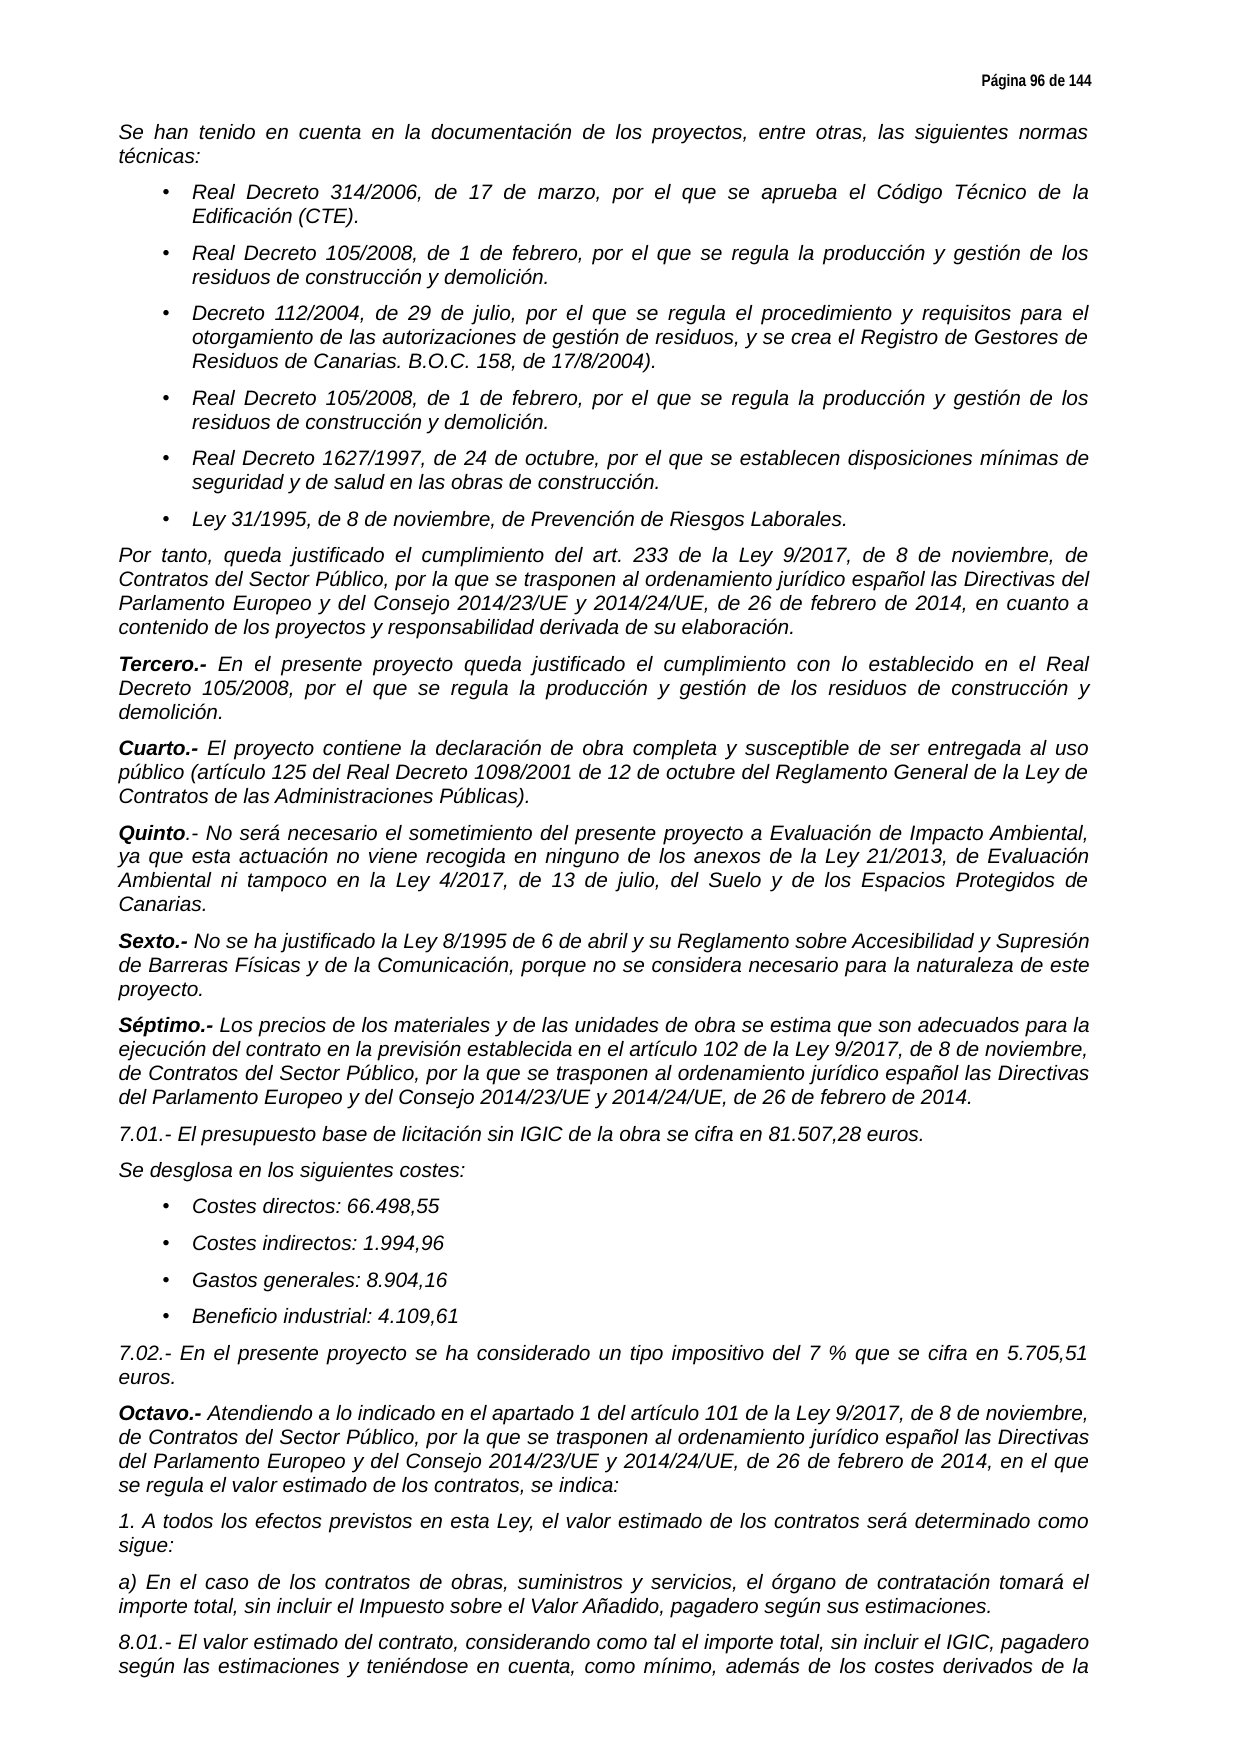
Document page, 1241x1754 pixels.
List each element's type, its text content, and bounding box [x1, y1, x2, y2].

text 8.01.- El valor estimado del contrato, considerando como tal el importe total, sin incluir el IGIC, pagadero según las estimaciones y teniéndose en cuenta, como mínimo, además de los costes derivados de la [118, 1630, 1092, 1678]
list Costes directos: 66.498,55 [162, 1194, 1092, 1218]
list Real Decreto 105/2008, de 1 de febrero, por el que se regula la producción y gestión de los residuos de construcción y demolición. [162, 241, 1092, 289]
text Quinto.- No será necesario el sometimiento del presente proyecto a Evaluación de Impacto Ambiental, ya que esta actuación no viene recogida en ninguno de los anexos de la Ley 21/2013, de Evaluación Ambiental ni tampoco en la Ley 4/2017, de 13 de julio, del Suelo y de los Espacios Protegidos de Canarias. [118, 820, 1092, 916]
list Beneficio industrial: 4.109,61 [162, 1304, 1092, 1328]
text 7.01.- El presupuesto base de licitación sin IGIC de la obra se cifra en 81.507,28 euros. [118, 1121, 1092, 1145]
list Real Decreto 105/2008, de 1 de febrero, por el que se regula la producción y gestión de los residuos de construcción y demolición. [162, 386, 1092, 434]
list Gastos generales: 8.904,16 [162, 1267, 1092, 1291]
list Real Decreto 314/2006, de 17 de marzo, por el que se aprueba el Código Técnico de la Edificación (CTE). [162, 180, 1092, 228]
text 7.02.- En el presente proyecto se ha considerado un tipo impositivo del 7 % que se cifra en 5.705,51 euros. [118, 1341, 1092, 1388]
list Real Decreto 1627/1997, de 24 de octubre, por el que se establecen disposiciones mínimas de seguridad y de salud en las obras de construcción. [162, 446, 1092, 494]
text Se desglosa en los siguientes costes: [118, 1158, 1092, 1182]
text Cuarto.- El proyecto contiene la declaración de obra completa y susceptible de ser entregada al uso público (artículo 125 del Real Decreto 1098/2001 de 12 de octubre del Reglamento General de la Ley de Contratos de las Administraciones Públicas). [118, 736, 1092, 808]
text Séptimo.- Los precios de los materiales y de las unidades de obra se estima que son adecuados para la ejecución del contrato en la previsión establecida en el artículo 102 de la Ley 9/2017, de 8 de noviembre, de Contratos del Sector Público, por la que se trasponen al ordenamiento jurídico español las Directivas del Parlamento Europeo y del Consejo 2014/23/UE y 2014/24/UE, de 26 de febrero de 2014. [118, 1013, 1092, 1109]
text Tercero.- En el presente proyecto queda justificado el cumplimiento con lo establecido en el Real Decreto 105/2008, por el que se regula la producción y gestión de los residuos de construcción y demolición. [118, 652, 1092, 723]
text 1. A todos los efectos previstos en esta Ley, el valor estimado de los contratos será determinado como sigue: [118, 1509, 1092, 1557]
text Por tanto, queda justificado el cumplimiento del art. 233 de la Ley 9/2017, de 8 de noviembre, de Contratos del Sector Público, por la que se trasponen al ordenamiento jurídico español las Directivas del Parlamento Europeo y del Consejo 2014/23/UE y 2014/24/UE, de 26 de febrero de 2014, en cuanto a contenido de los proyectos y responsabilidad derivada de su elaboración. [118, 543, 1092, 639]
list Costes indirectos: 1.994,96 [162, 1231, 1092, 1255]
text Se han tenido en cuenta en la documentación de los proyectos, entre otras, las siguientes normas técnicas: [118, 120, 1092, 168]
text Sexto.- No se ha justificado la Ley 8/1995 de 6 de abril y su Reglamento sobre Accesibilidad y Supresión de Barreras Físicas y de la Comunicación, porque no se considera necesario para la naturaleza de este proyecto. [118, 929, 1092, 1001]
text a) En el caso de los contratos de obras, suministros y servicios, el órgano de contratación tomará el importe total, sin incluir el Impuesto sobre el Valor Añadido, pagadero según sus estimaciones. [118, 1570, 1092, 1618]
text Octavo.- Atendiendo a lo indicado en el apartado 1 del artículo 101 de la Ley 9/2017, de 8 de noviembre, de Contratos del Sector Público, por la que se trasponen al ordenamiento jurídico español las Directivas del Parlamento Europeo y del Consejo 2014/23/UE y 2014/24/UE, de 26 de febrero de 2014, en el que se regula el valor estimado de los contratos, se indica: [118, 1401, 1092, 1497]
list Decreto 112/2004, de 29 de julio, por el que se regula el procedimiento y requisitos para el otorgamiento de las autorizaciones de gestión de residuos, y se crea el Registro de Gestores de Residuos de Canarias. B.O.C. 158, de 17/8/2004). [162, 301, 1092, 373]
list Ley 31/1995, de 8 de noviembre, de Prevención de Riesgos Laborales. [162, 507, 1092, 531]
